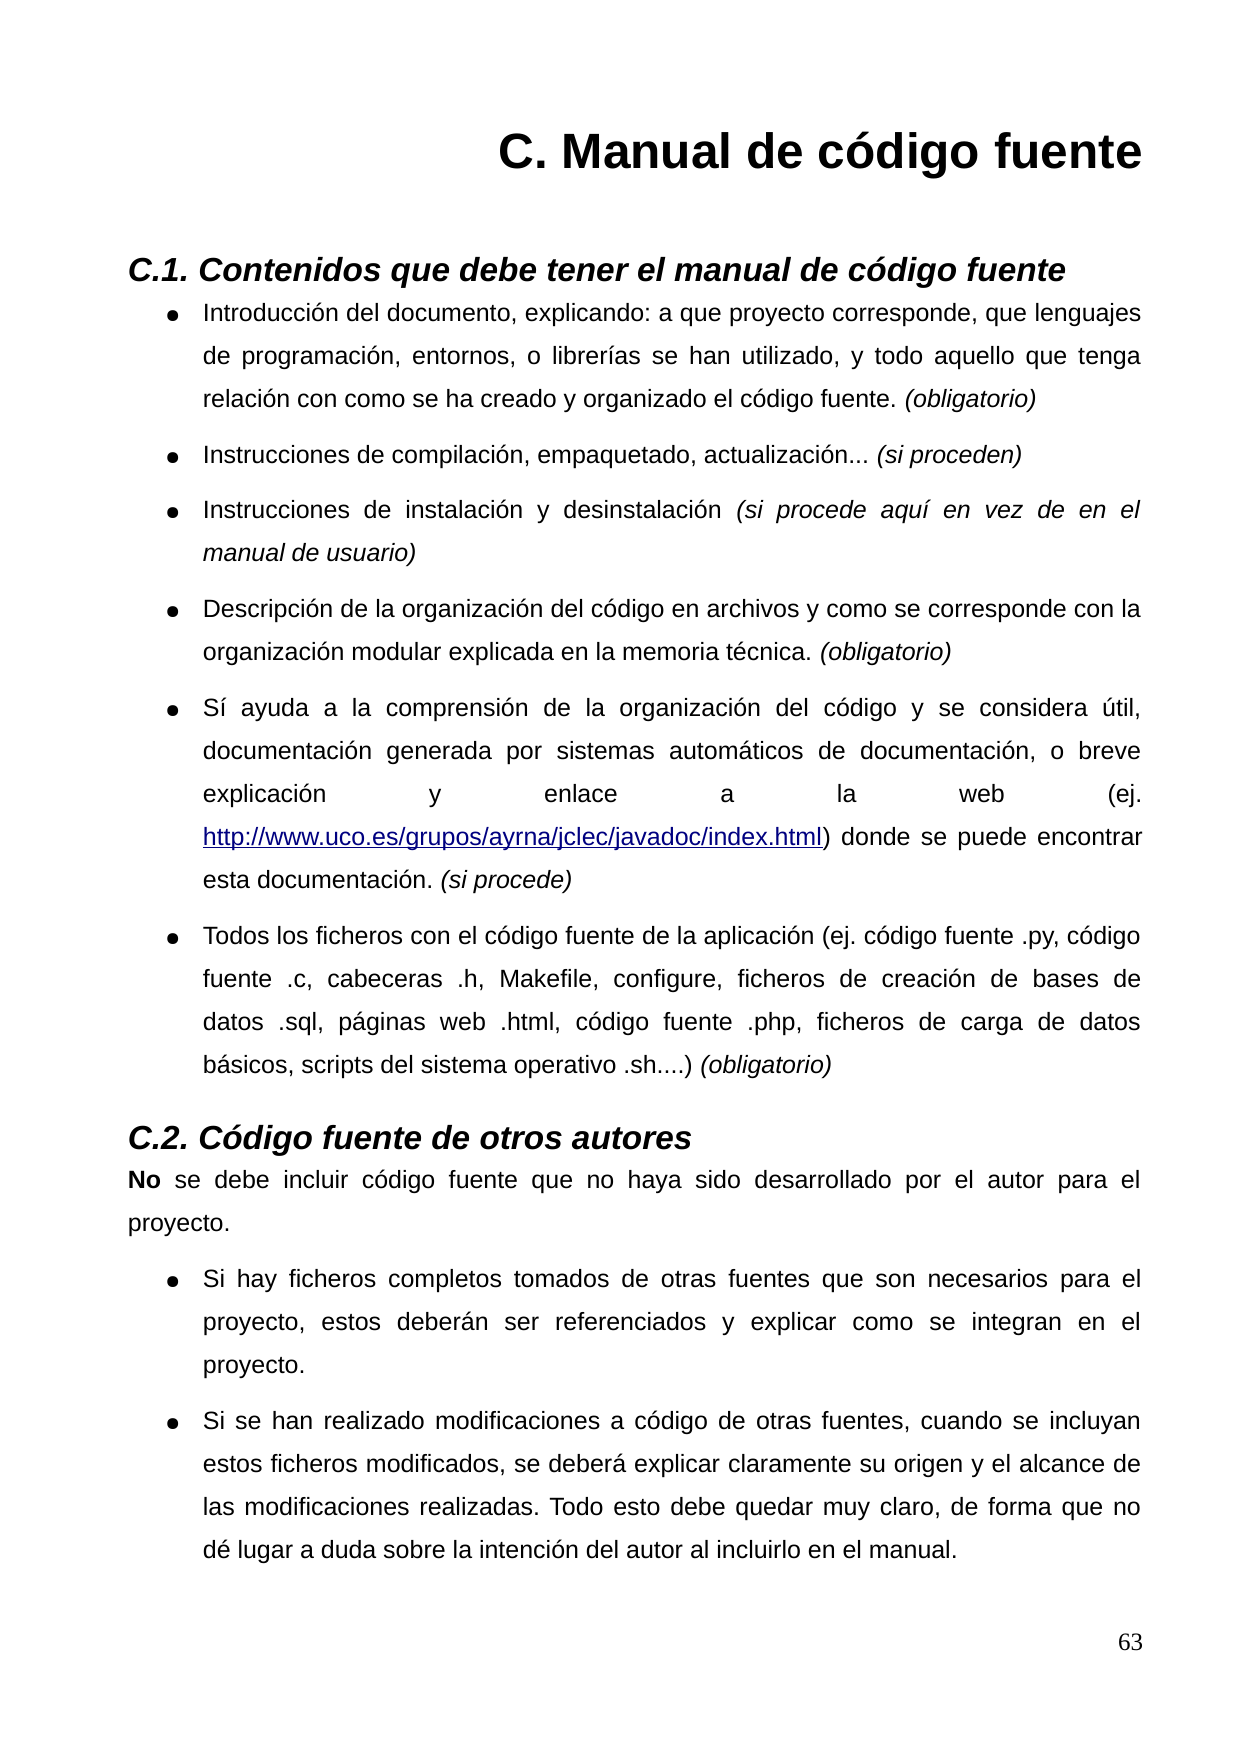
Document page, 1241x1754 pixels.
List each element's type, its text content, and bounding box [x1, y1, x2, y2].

list Instrucciones de compilación, empaquetado, actualización... (si proceden) [165, 439, 1143, 468]
subtitle Código fuente de otros autores [128, 1118, 1143, 1156]
list Descripción de la organización del código en archivos y como se corresponde con la organización modular explicada en la memoria técnica. (obligatorio) [165, 594, 1143, 666]
list Instrucciones de instalación y desinstalación (si procede aquí en vez de en el manual de usuario) [165, 495, 1143, 567]
subtitle Contenidos que debe tener el manual de código fuente [128, 250, 1143, 289]
list Si se han realizado modificaciones a código de otras fuentes, cuando se incluyan estos ficheros modificados, se deberá explicar claramente su origen y el alcance de las modificaciones realizadas. Todo esto debe quedar muy claro, de forma que no dé lugar a duda sobre la intención del autor al incluirlo en el manual. [165, 1406, 1143, 1564]
text No se debe incluir código fuente que no haya sido desarrollado por el autor para el proyecto. [128, 1165, 1143, 1237]
subtitle Manual de código fuente [128, 122, 1143, 179]
list Todos los ficheros con el código fuente de la aplicación (ej. código fuente .py, código fuente .c, cabeceras .h, Makefile, configure, ficheros de creación de bases de datos .sql, páginas web .html, código fuente .php, ficheros de carga de datos básicos, scripts del sistema operativo .sh....) (obligatorio) [165, 921, 1143, 1079]
list Si hay ficheros completos tomados de otras fuentes que son necesarios para el proyecto, estos deberán ser referenciados y explicar como se integran en el proyecto. [165, 1264, 1143, 1379]
list Introducción del documento, explicando: a que proyecto corresponde, que lenguajes de programación, entornos, o librerías se han utilizado, y todo aquello que tenga relación con como se ha creado y organizado el código fuente. (obligatorio) [165, 298, 1143, 413]
list Sí ayuda a la comprensión de la organización del código y se considera útil, documentación generada por sistemas automáticos de documentación, o breve explicación y enlace a la web (ej. http://www.uco.es/grupos/ayrna/jclec/javadoc/index.html) donde se puede encontrar esta documentación. (si procede) [165, 693, 1143, 894]
